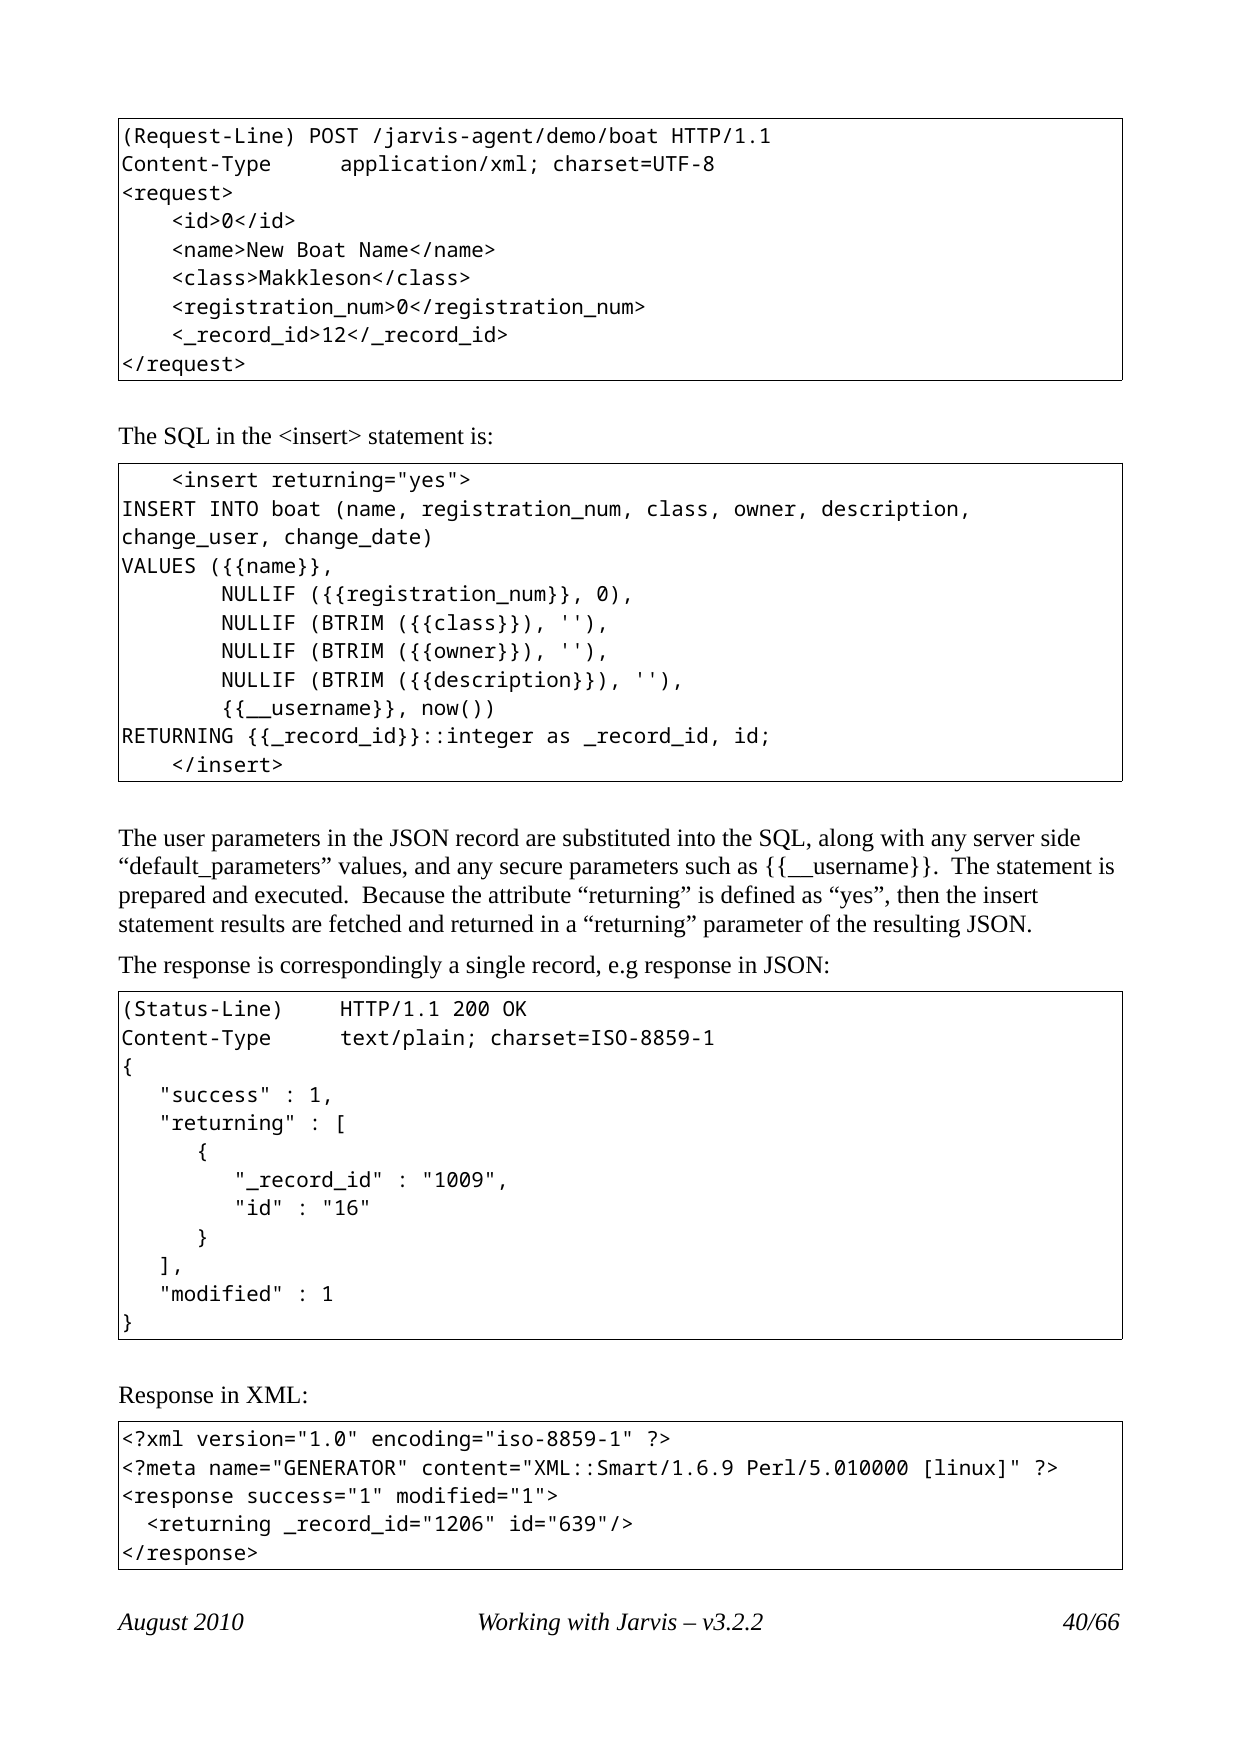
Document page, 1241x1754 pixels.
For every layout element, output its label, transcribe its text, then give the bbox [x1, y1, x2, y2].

text VALUES ({{name}}, [119, 548, 1122, 576]
text { [119, 1134, 1122, 1162]
text RETURNING {{_record_id}}::integer as _record_id, id; [119, 718, 1122, 747]
text "returning" : [ [119, 1105, 1122, 1134]
text Response in XML: [118, 1380, 1122, 1409]
text <?xml version="1.0" encoding="iso-8859-1" ?> [119, 1422, 1122, 1450]
text </request> [119, 346, 1122, 380]
text <_record_id>12</_record_id> [119, 317, 1122, 346]
text <request> [119, 175, 1122, 203]
text NULLIF (BTRIM ({{class}}), ''), [119, 605, 1122, 633]
text "_record_id" : "1009", [119, 1162, 1122, 1191]
text (Status-Line) HTTP/1.1 200 OK [119, 992, 1122, 1020]
text (Request-Line) POST /jarvis-agent/demo/boat HTTP/1.1 [119, 119, 1122, 147]
text <class>Makkleson</class> [119, 260, 1122, 289]
text NULLIF (BTRIM ({{owner}}), ''), [119, 633, 1122, 662]
text </response> [119, 1535, 1122, 1569]
text NULLIF (BTRIM ({{description}}), ''), [119, 662, 1122, 690]
text <response success="1" modified="1"> [119, 1478, 1122, 1507]
text "id" : "16" [119, 1191, 1122, 1219]
text The SQL in the <insert> statement is: [118, 421, 1122, 450]
text <registration_num>0</registration_num> [119, 289, 1122, 317]
text ], [119, 1247, 1122, 1276]
text { [119, 1048, 1122, 1077]
text INSERT INTO boat (name, registration_num, class, owner, description, change_user, change_date) [119, 491, 1122, 548]
text Content-Type text/plain; charset=ISO-8859-1 [119, 1020, 1122, 1048]
text <id>0</id> [119, 203, 1122, 232]
text } [119, 1304, 1122, 1339]
text "modified" : 1 [119, 1276, 1122, 1304]
text "success" : 1, [119, 1077, 1122, 1105]
text The user parameters in the JSON record are substituted into the SQL, along with any server side “default_parameters” values, and any secure parameters such as {{__username}}. The statement is prepared and executed. Because the attribute “returning” is defined as “yes”, then the insert statement results are fetched and returned in a “returning” parameter of the resulting JSON. [118, 823, 1122, 938]
text The response is correspondingly a single record, e.g response in JSON: [118, 950, 1122, 979]
text <?meta name="GENERATOR" content="XML::Smart/1.6.9 Perl/5.010000 [linux]" ?> [119, 1450, 1122, 1478]
text <insert returning="yes"> [119, 464, 1122, 491]
text </insert> [119, 747, 1122, 781]
text <returning _record_id="1206" id="639"/> [119, 1507, 1122, 1535]
text } [119, 1219, 1122, 1247]
text <name>New Boat Name</name> [119, 232, 1122, 260]
text Content-Type application/xml; charset=UTF-8 [119, 147, 1122, 175]
text NULLIF ({{registration_num}}, 0), [119, 576, 1122, 605]
text {{__username}}, now()) [119, 690, 1122, 718]
